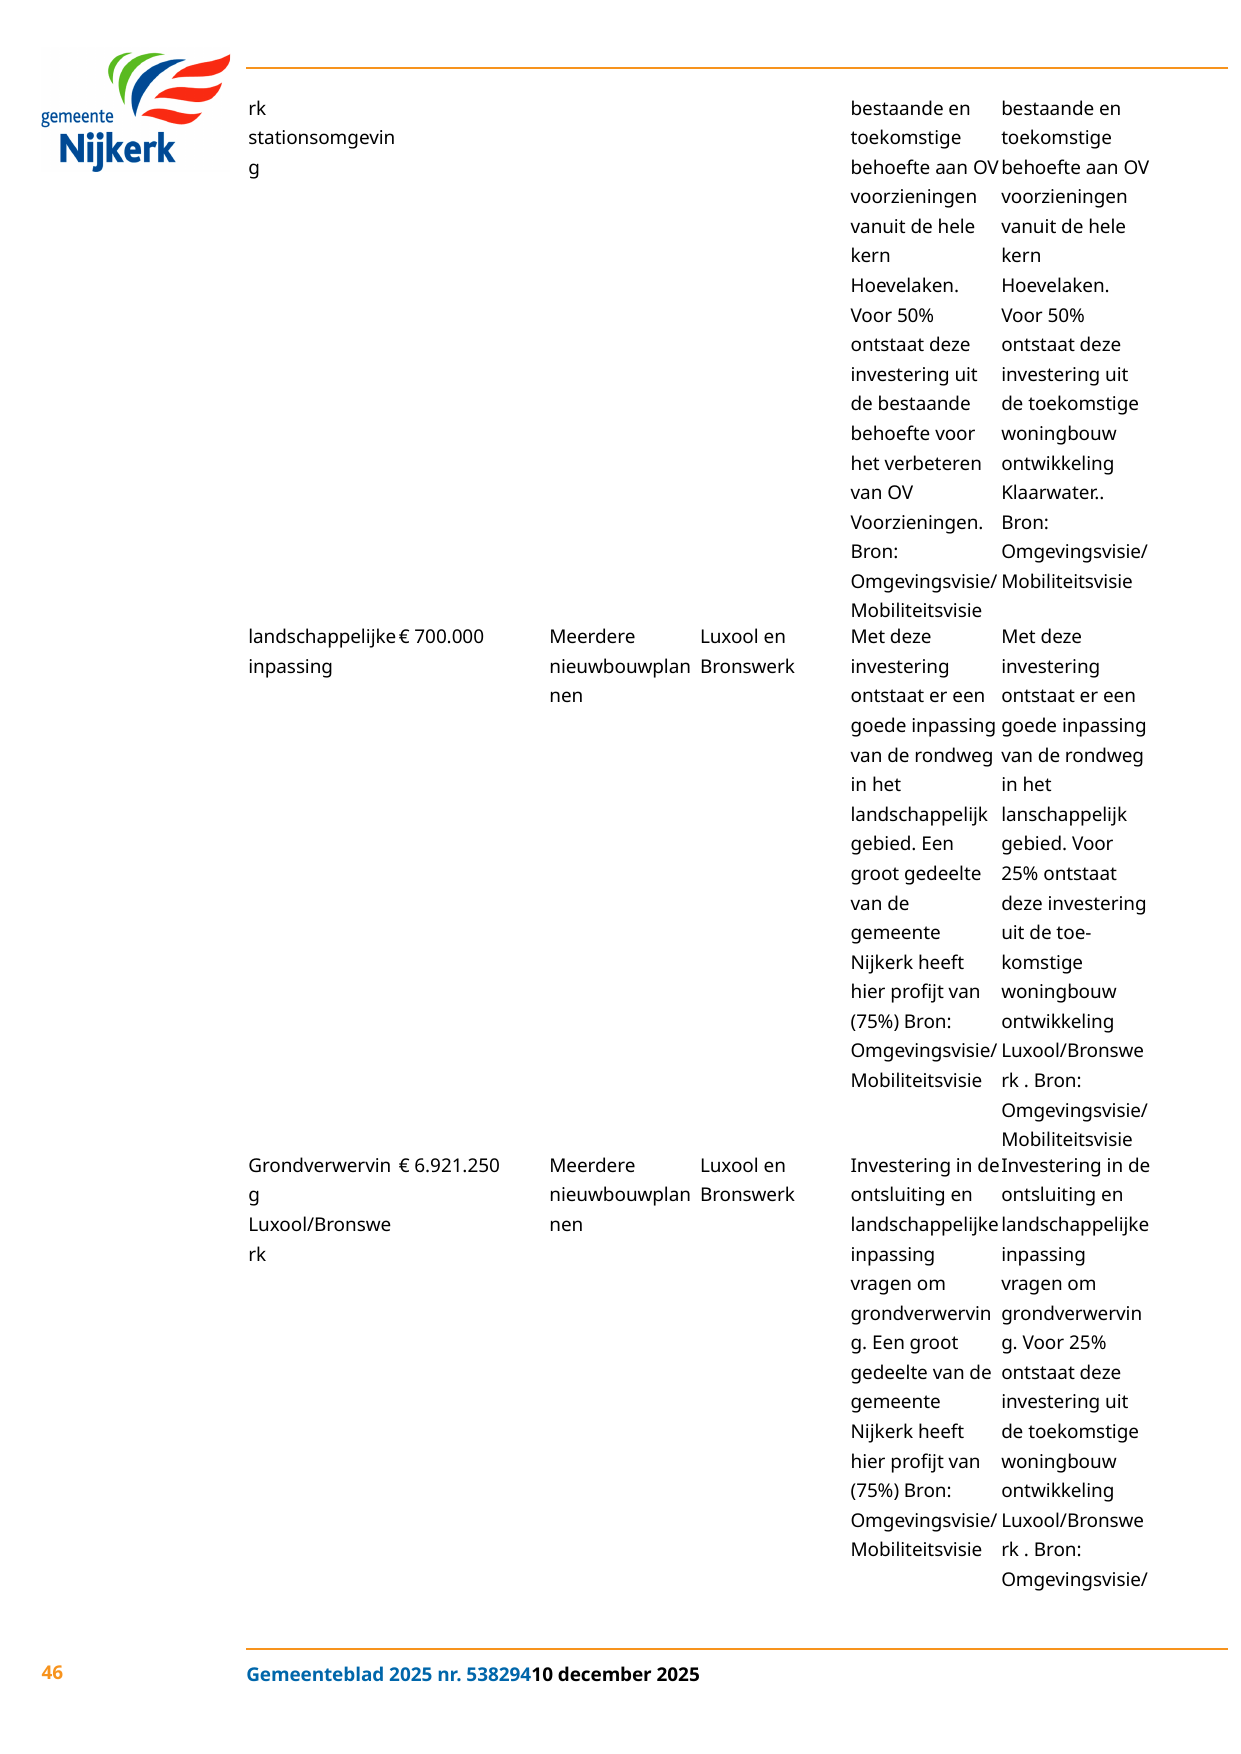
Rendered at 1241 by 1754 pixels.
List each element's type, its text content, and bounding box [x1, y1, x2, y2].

table_cell rk stationsomgeving [248, 95, 398, 623]
table_cell bestaande en toekomstige behoefte aan OV voorzieningen vanuit de hele kern Hoevelaken. Voor 50% ontstaat deze investering uit de bestaande behoefte voor het verbeteren van OV Voorzieningen. Bron: Omgevingsvisie/ Mobiliteitsvisie [850, 95, 1001, 623]
table_cell Met deze investering ontstaat er een goede inpassing van de rondweg in het lanschappelijk gebied. Voor 25% ontstaat deze investering uit de toe-komstige woningbouw ontwikkeling Luxool/Bronswerk . Bron: Omgevingsvisie/ Mobiliteitsvisie [1001, 624, 1152, 1152]
table_cell Investering in de ontsluiting en landschappelijke inpassing vragen om grondverwerving. Een groot gedeelte van de gemeente Nijkerk heeft hier profijt van (75%) Bron: Omgevingsvisie/ Mobiliteitsvisie [850, 1152, 1001, 1592]
table_cell Luxool en Bronswerk [700, 624, 850, 1152]
table_cell Luxool en Bronswerk [700, 1152, 850, 1592]
table_cell Met deze investering ontstaat er een goede inpassing van de rondweg in het landschappelijk gebied. Een groot gedeelte van de gemeente Nijkerk heeft hier profijt van (75%) Bron: Omgevingsvisie/ Mobiliteitsvisie [850, 624, 1001, 1152]
table_cell Investering in de ontsluiting en landschappelijke inpassing vragen om grondverwerving. Voor 25% ontstaat deze investering uit de toekomstige woningbouw ontwikkeling Luxool/Bronswerk . Bron: Omgevingsvisie/ [1001, 1152, 1152, 1592]
table_cell Meerdere nieuwbouwplannen [549, 624, 700, 1152]
table_cell [399, 95, 549, 623]
table_cell € 6.921.250 [399, 1152, 549, 1592]
table_cell € 700.000 [399, 624, 549, 1152]
picture [41, 47, 231, 172]
table_cell [549, 95, 700, 623]
table_cell [700, 95, 850, 623]
table_cell bestaande en toekomstige behoefte aan OV voorzieningen vanuit de hele kern Hoevelaken. Voor 50% ontstaat deze investering uit de toekomstige woningbouw ontwikkeling Klaarwater.. Bron: Omgevingsvisie/ Mobiliteitsvisie [1001, 95, 1152, 623]
table_cell Grondverwerving Luxool/Bronswerk [248, 1152, 398, 1592]
table_cell Meerdere nieuwbouwplannen [549, 1152, 700, 1592]
table_cell landschappelijke inpassing [248, 624, 398, 1152]
